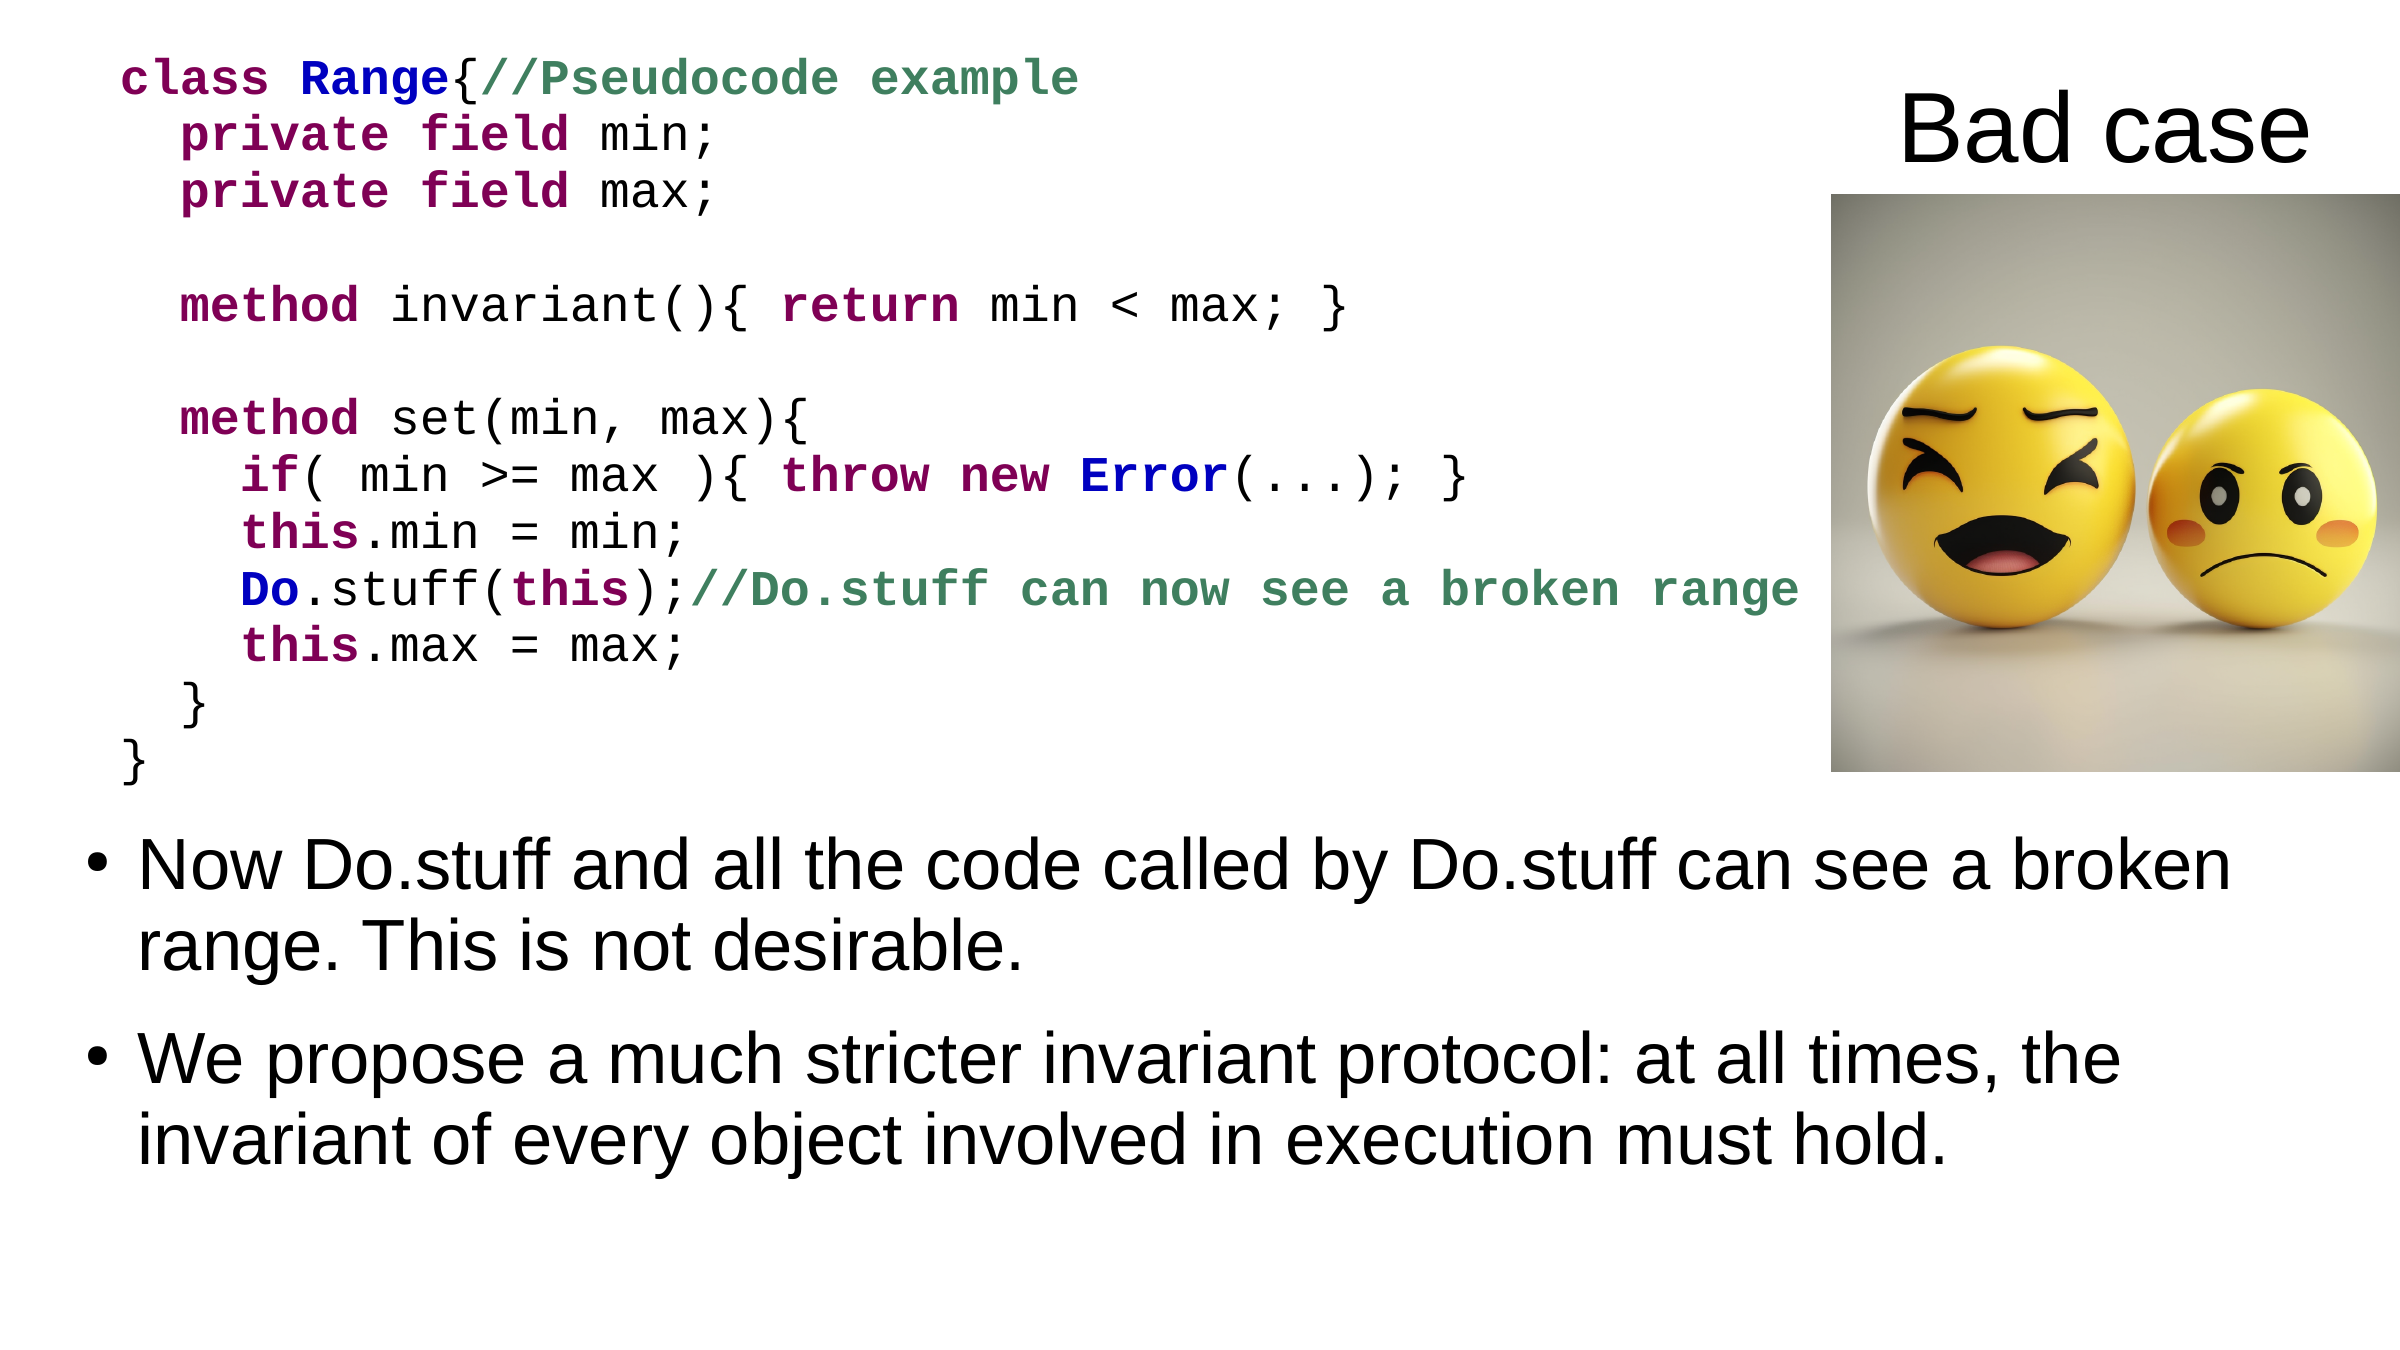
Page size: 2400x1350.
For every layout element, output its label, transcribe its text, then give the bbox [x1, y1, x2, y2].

list Now Do.stuff and all the code called by Do.stuff can see a broken range. This is not desirable. We propose a much stricter invariant protocol: at all times, the invariant of every object involved in execution must hold. [66, 823, 2352, 1306]
title Bad case [1692, 15, 2400, 194]
text_box class Range{//Pseudocode example private field min; private field max; method invariant(){ return min < max; } method set(min, max){ if( min >= max ){ throw new Error(...); } this.min = min; Do.stuff(this);//Do.stuff can now see a broken range this.max = max; } } [45, 45, 2026, 871]
picture [1831, 194, 2400, 772]
